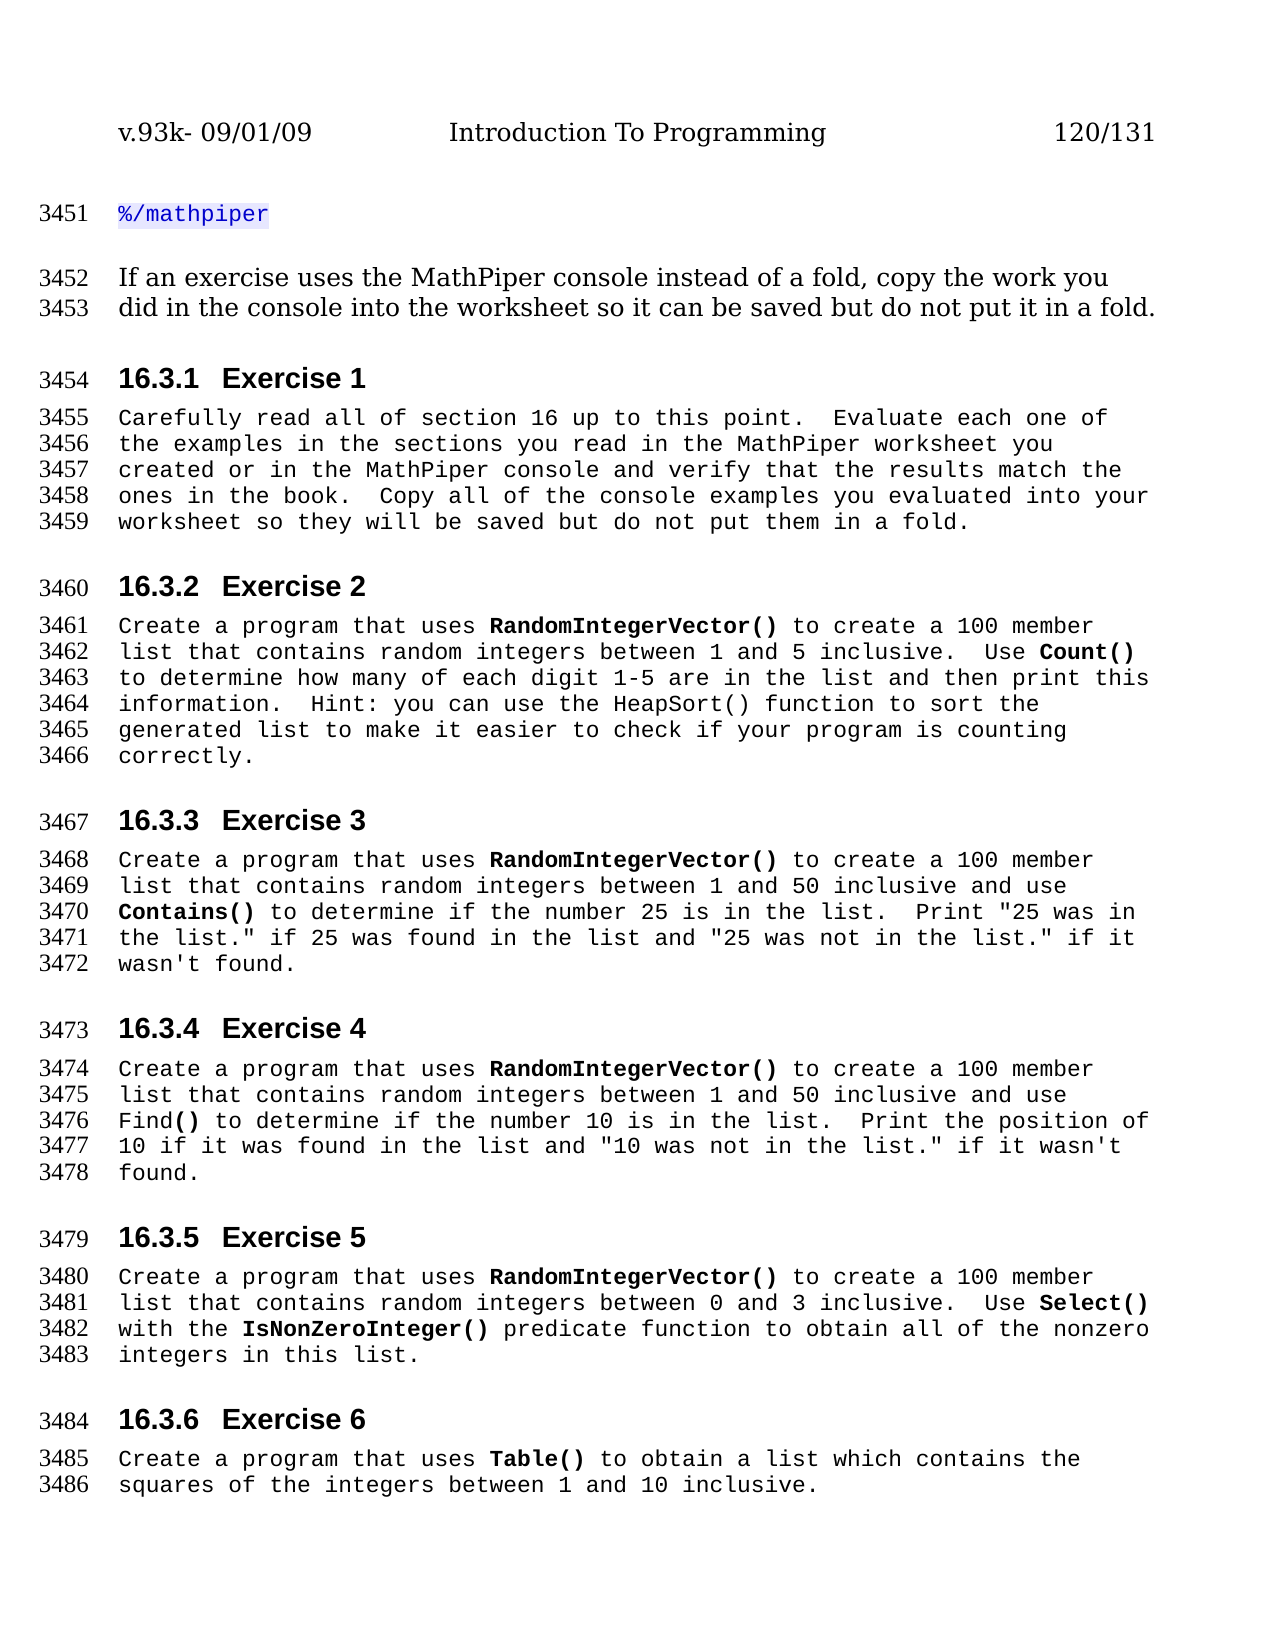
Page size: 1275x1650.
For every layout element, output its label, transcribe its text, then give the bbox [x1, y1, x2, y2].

subtitle Exercise 1 [118, 361, 1157, 394]
text Create a program that uses RandomIntegerVector() to create a 100 member list that contains random integers between 1 and 5 inclusive. Use Count() to determine how many of each digit 1-5 are in the list and then print this information. Hint: you can use the HeapSort() function to sort the generated list to make it easier to check if your program is counting correctly. [118, 615, 1157, 770]
subtitle Exercise 5 [118, 1220, 1157, 1253]
text If an exercise uses the MathPiper console instead of a fold, copy the work you did in the console into the worksheet so it can be saved but do not put it in a fold. [118, 263, 1157, 322]
text Create a program that uses RandomIntegerVector() to create a 100 member list that contains random integers between 1 and 50 inclusive and use Contains() to determine if the number 25 is in the list. Print "25 was in the list." if 25 was found in the list and "25 was not in the list." if it wasn't found. [118, 849, 1157, 978]
subtitle Exercise 4 [118, 1012, 1157, 1045]
text Carefully read all of section 16 up to this point. Evaluate each one of the examples in the sections you read in the MathPiper worksheet you created or in the MathPiper console and verify that the results match the ones in the book. Copy all of the console examples you evaluated into your worksheet so they will be saved but do not put them in a fold. [118, 406, 1157, 536]
text Create a program that uses RandomIntegerVector() to create a 100 member list that contains random integers between 1 and 50 inclusive and use Find() to determine if the number 10 is in the list. Print the position of 10 if it was found in the list and "10 was not in the list." if it wasn't found. [118, 1057, 1157, 1187]
subtitle Exercise 6 [118, 1402, 1157, 1436]
subtitle Exercise 2 [118, 569, 1157, 603]
text Create a program that uses RandomIntegerVector() to create a 100 member list that contains random integers between 0 and 3 inclusive. Use Select() with the IsNonZeroInteger() predicate function to obtain all of the nonzero integers in this list. [118, 1265, 1157, 1369]
text Create a program that uses Table() to obtain a list which contains the squares of the integers between 1 and 10 inclusive. [118, 1448, 1157, 1499]
subtitle Exercise 3 [118, 803, 1157, 837]
text %/mathpiper [118, 203, 1157, 229]
